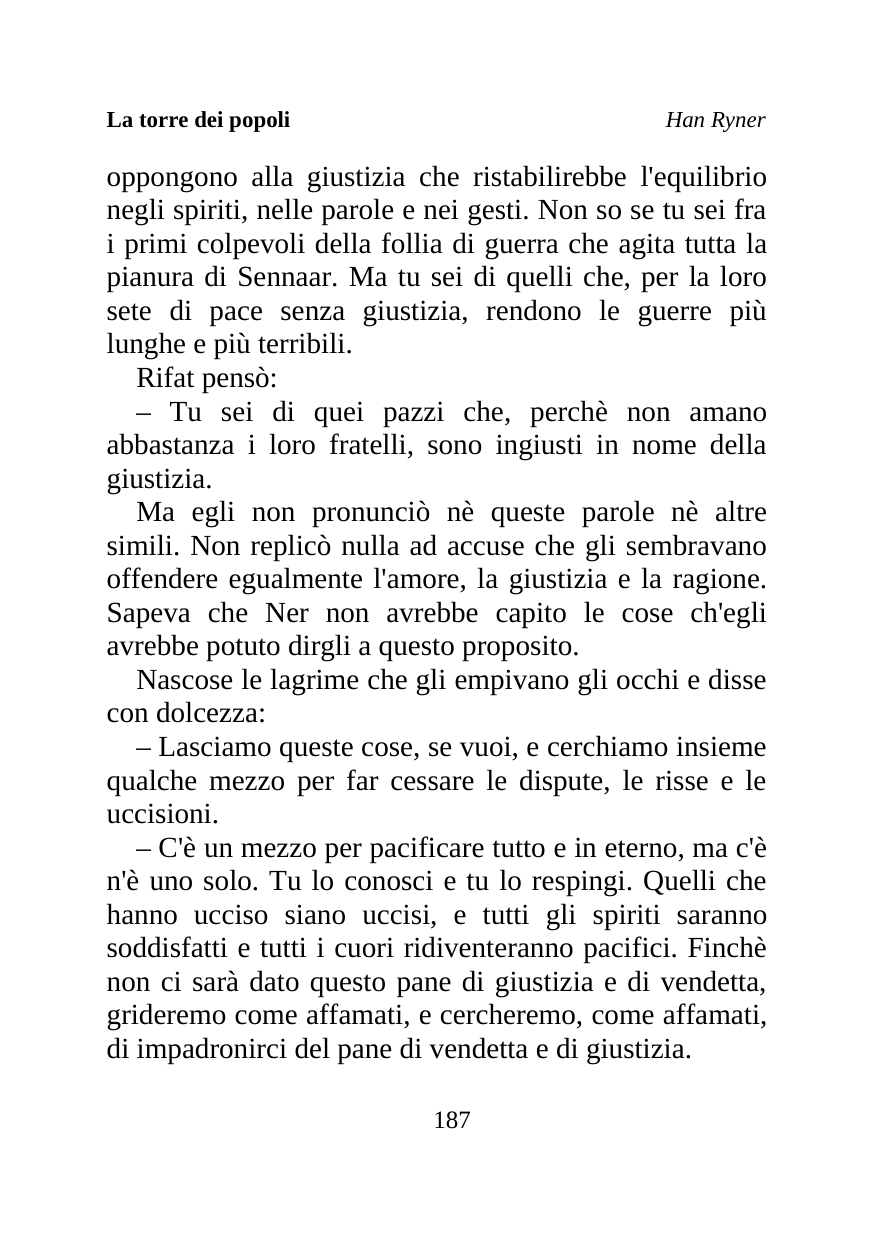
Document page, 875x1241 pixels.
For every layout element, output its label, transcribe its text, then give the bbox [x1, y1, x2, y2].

text oppongono alla giustizia che ristabilirebbe l'equilibrio negli spiriti, nelle parole e nei gesti. Non so se tu sei fra i primi colpevoli della follia di guerra che agita tutta la pianura di Sennaar. Ma tu sei di quelli che, per la loro sete di pace senza giustizia, rendono le guerre più lunghe e più terribili. [106, 159, 768, 360]
text – Tu sei di quei pazzi che, perchè non amano abbastanza i loro fratelli, sono ingiusti in nome della giustizia. [106, 394, 768, 494]
text Ma egli non pronunciò nè queste parole nè altre simili. Non replicò nulla ad accuse che gli sembravano offendere egualmente l'amore, la giustizia e la ragione. Sapeva che Ner non avrebbe capito le cose ch'egli avrebbe potuto dirgli a questo proposito. [106, 494, 768, 662]
text Nascose le lagrime che gli empivano gli occhi e disse con dolcezza: [106, 662, 768, 729]
text – C'è un mezzo per pacificare tutto e in eterno, ma c'è n'è uno solo. Tu lo conosci e tu lo respingi. Quelli che hanno ucciso siano uccisi, e tutti gli spiriti saranno soddisfatti e tutti i cuori ridiventeranno pacifici. Finchè non ci sarà dato questo pane di giustizia e di vendetta, grideremo come affamati, e cercheremo, come affamati, di impadronirci del pane di vendetta e di giustizia. [106, 830, 768, 1064]
text – Lasciamo queste cose, se vuoi, e cerchiamo insieme qualche mezzo per far cessare le dispute, le risse e le uccisioni. [106, 729, 768, 830]
text Rifat pensò: [106, 360, 768, 394]
